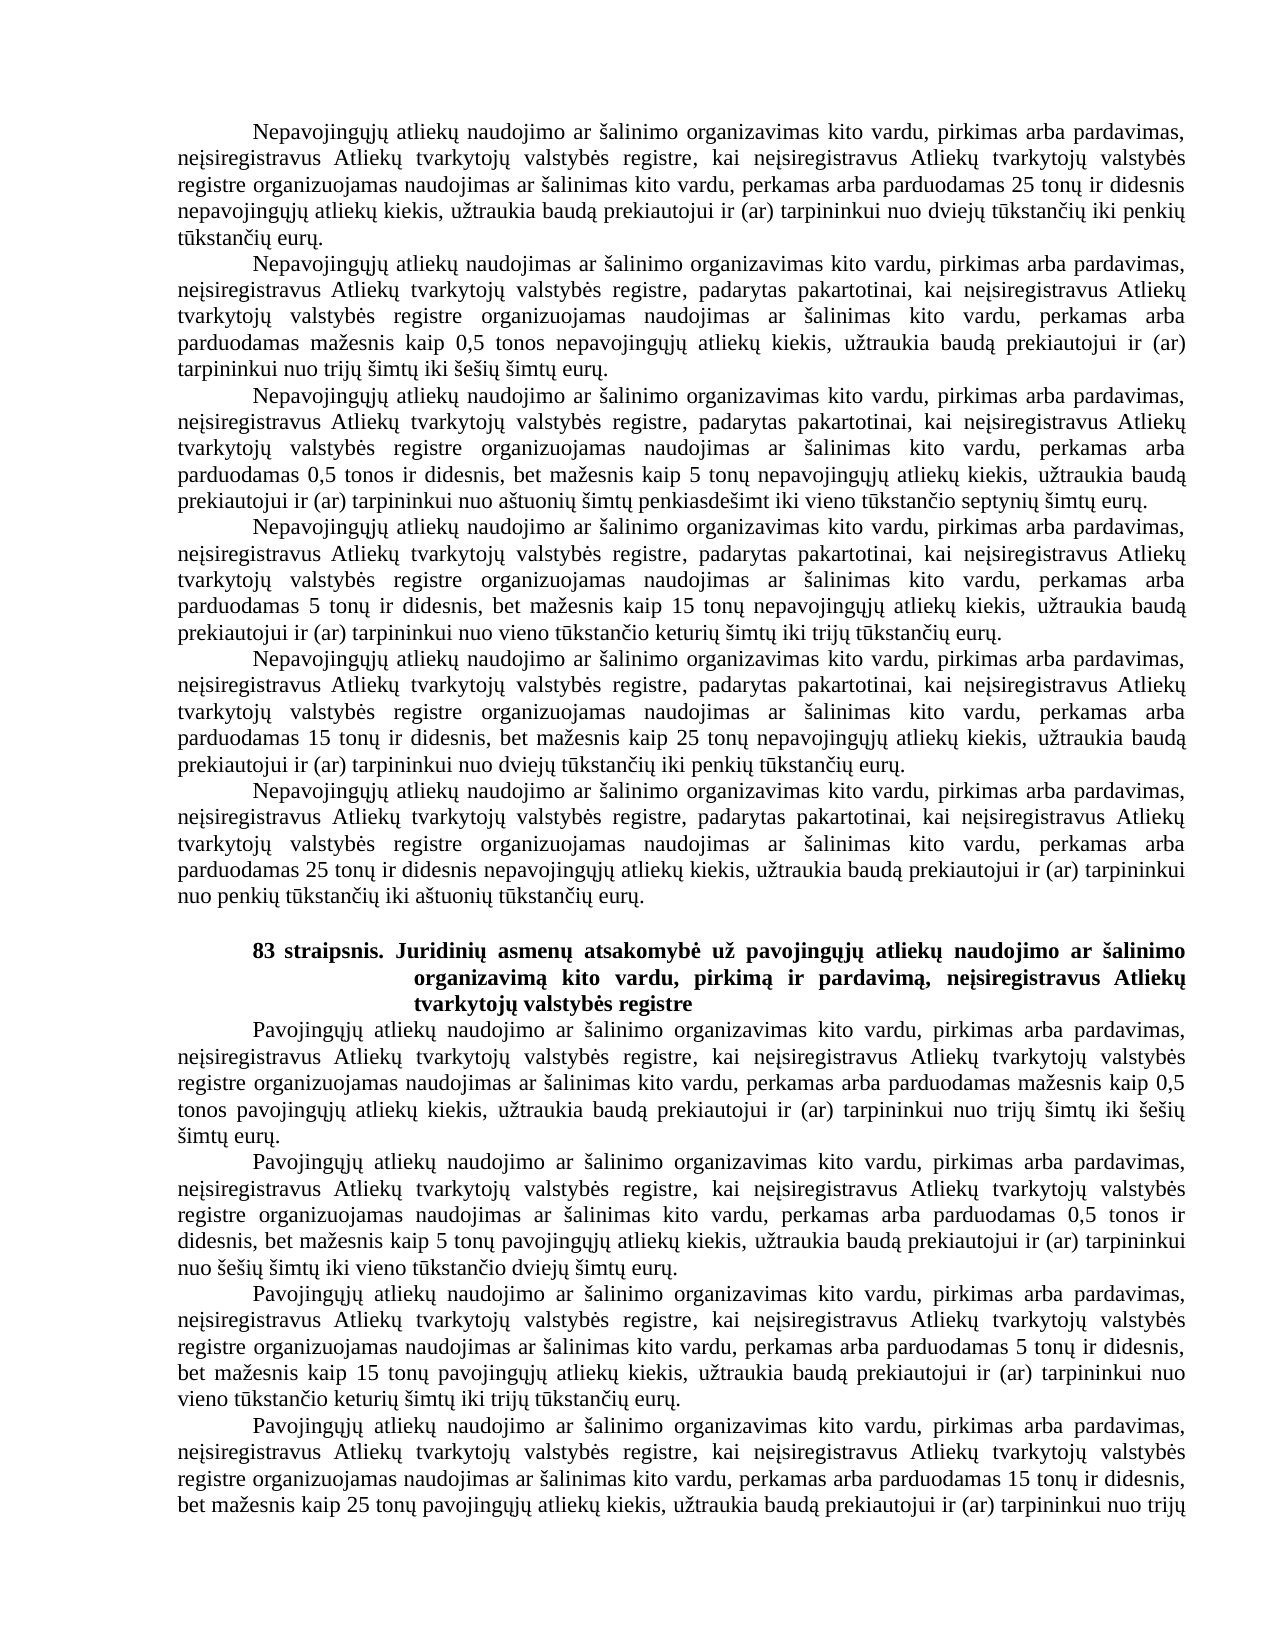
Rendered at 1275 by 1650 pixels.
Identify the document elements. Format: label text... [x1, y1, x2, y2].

text Nepavojingųjų atliekų naudojimo ar šalinimo organizavimas kito vardu, pirkimas arba pardavimas, neįsiregistravus Atliekų tvarkytojų valstybės registre, kai neįsiregistravus Atliekų tvarkytojų valstybės registre organizuojamas naudojimas ar šalinimas kito vardu, perkamas arba parduodamas 25 tonų ir didesnis nepavojingųjų atliekų kiekis, užtraukia baudą prekiautojui ir (ar) tarpininkui nuo dviejų tūkstančių iki penkių tūkstančių eurų. [177, 118, 1186, 250]
text Nepavojingųjų atliekų naudojimas ar šalinimo organizavimas kito vardu, pirkimas arba pardavimas, neįsiregistravus Atliekų tvarkytojų valstybės registre, padarytas pakartotinai, kai neįsiregistravus Atliekų tvarkytojų valstybės registre organizuojamas naudojimas ar šalinimas kito vardu, perkamas arba parduodamas mažesnis kaip 0,5 tonos nepavojingųjų atliekų kiekis, užtraukia baudą prekiautojui ir (ar) tarpininkui nuo trijų šimtų iki šešių šimtų eurų. [177, 250, 1186, 382]
text Nepavojingųjų atliekų naudojimo ar šalinimo organizavimas kito vardu, pirkimas arba pardavimas, neįsiregistravus Atliekų tvarkytojų valstybės registre, padarytas pakartotinai, kai neįsiregistravus Atliekų tvarkytojų valstybės registre organizuojamas naudojimas ar šalinimas kito vardu, perkamas arba parduodamas 15 tonų ir didesnis, bet mažesnis kaip 25 tonų nepavojingųjų atliekų kiekis, užtraukia baudą prekiautojui ir (ar) tarpininkui nuo dviejų tūkstančių iki penkių tūkstančių eurų. [177, 645, 1186, 777]
text 83 straipsnis. Juridinių asmenų atsakomybė už pavojingųjų atliekų naudojimo ar šalinimo organizavimą kito vardu, pirkimą ir pardavimą, neįsiregistravus Atliekų tvarkytojų valstybės registre [252, 937, 1186, 1017]
text Nepavojingųjų atliekų naudojimo ar šalinimo organizavimas kito vardu, pirkimas arba pardavimas, neįsiregistravus Atliekų tvarkytojų valstybės registre, padarytas pakartotinai, kai neįsiregistravus Atliekų tvarkytojų valstybės registre organizuojamas naudojimas ar šalinimas kito vardu, perkamas arba parduodamas 25 tonų ir didesnis nepavojingųjų atliekų kiekis, užtraukia baudą prekiautojui ir (ar) tarpininkui nuo penkių tūkstančių iki aštuonių tūkstančių eurų. [177, 777, 1186, 909]
text Nepavojingųjų atliekų naudojimo ar šalinimo organizavimas kito vardu, pirkimas arba pardavimas, neįsiregistravus Atliekų tvarkytojų valstybės registre, padarytas pakartotinai, kai neįsiregistravus Atliekų tvarkytojų valstybės registre organizuojamas naudojimas ar šalinimas kito vardu, perkamas arba parduodamas 5 tonų ir didesnis, bet mažesnis kaip 15 tonų nepavojingųjų atliekų kiekis, užtraukia baudą prekiautojui ir (ar) tarpininkui nuo vieno tūkstančio keturių šimtų iki trijų tūkstančių eurų. [177, 513, 1186, 645]
text Pavojingųjų atliekų naudojimo ar šalinimo organizavimas kito vardu, pirkimas arba pardavimas, neįsiregistravus Atliekų tvarkytojų valstybės registre, kai neįsiregistravus Atliekų tvarkytojų valstybės registre organizuojamas naudojimas ar šalinimas kito vardu, perkamas arba parduodamas 15 tonų ir didesnis, bet mažesnis kaip 25 tonų pavojingųjų atliekų kiekis, užtraukia baudą prekiautojui ir (ar) tarpininkui nuo trijų [177, 1412, 1186, 1517]
text Pavojingųjų atliekų naudojimo ar šalinimo organizavimas kito vardu, pirkimas arba pardavimas, neįsiregistravus Atliekų tvarkytojų valstybės registre, kai neįsiregistravus Atliekų tvarkytojų valstybės registre organizuojamas naudojimas ar šalinimas kito vardu, perkamas arba parduodamas 5 tonų ir didesnis, bet mažesnis kaip 15 tonų pavojingųjų atliekų kiekis, užtraukia baudą prekiautojui ir (ar) tarpininkui nuo vieno tūkstančio keturių šimtų iki trijų tūkstančių eurų. [177, 1280, 1186, 1412]
text Pavojingųjų atliekų naudojimo ar šalinimo organizavimas kito vardu, pirkimas arba pardavimas, neįsiregistravus Atliekų tvarkytojų valstybės registre, kai neįsiregistravus Atliekų tvarkytojų valstybės registre organizuojamas naudojimas ar šalinimas kito vardu, perkamas arba parduodamas 0,5 tonos ir didesnis, bet mažesnis kaip 5 tonų pavojingųjų atliekų kiekis, užtraukia baudą prekiautojui ir (ar) tarpininkui nuo šešių šimtų iki vieno tūkstančio dviejų šimtų eurų. [177, 1148, 1186, 1280]
text Nepavojingųjų atliekų naudojimo ar šalinimo organizavimas kito vardu, pirkimas arba pardavimas, neįsiregistravus Atliekų tvarkytojų valstybės registre, padarytas pakartotinai, kai neįsiregistravus Atliekų tvarkytojų valstybės registre organizuojamas naudojimas ar šalinimas kito vardu, perkamas arba parduodamas 0,5 tonos ir didesnis, bet mažesnis kaip 5 tonų nepavojingųjų atliekų kiekis, užtraukia baudą prekiautojui ir (ar) tarpininkui nuo aštuonių šimtų penkiasdešimt iki vieno tūkstančio septynių šimtų eurų. [177, 382, 1186, 513]
text Pavojingųjų atliekų naudojimo ar šalinimo organizavimas kito vardu, pirkimas arba pardavimas, neįsiregistravus Atliekų tvarkytojų valstybės registre, kai neįsiregistravus Atliekų tvarkytojų valstybės registre organizuojamas naudojimas ar šalinimas kito vardu, perkamas arba parduodamas mažesnis kaip 0,5 tonos pavojingųjų atliekų kiekis, užtraukia baudą prekiautojui ir (ar) tarpininkui nuo trijų šimtų iki šešių šimtų eurų. [177, 1017, 1186, 1148]
